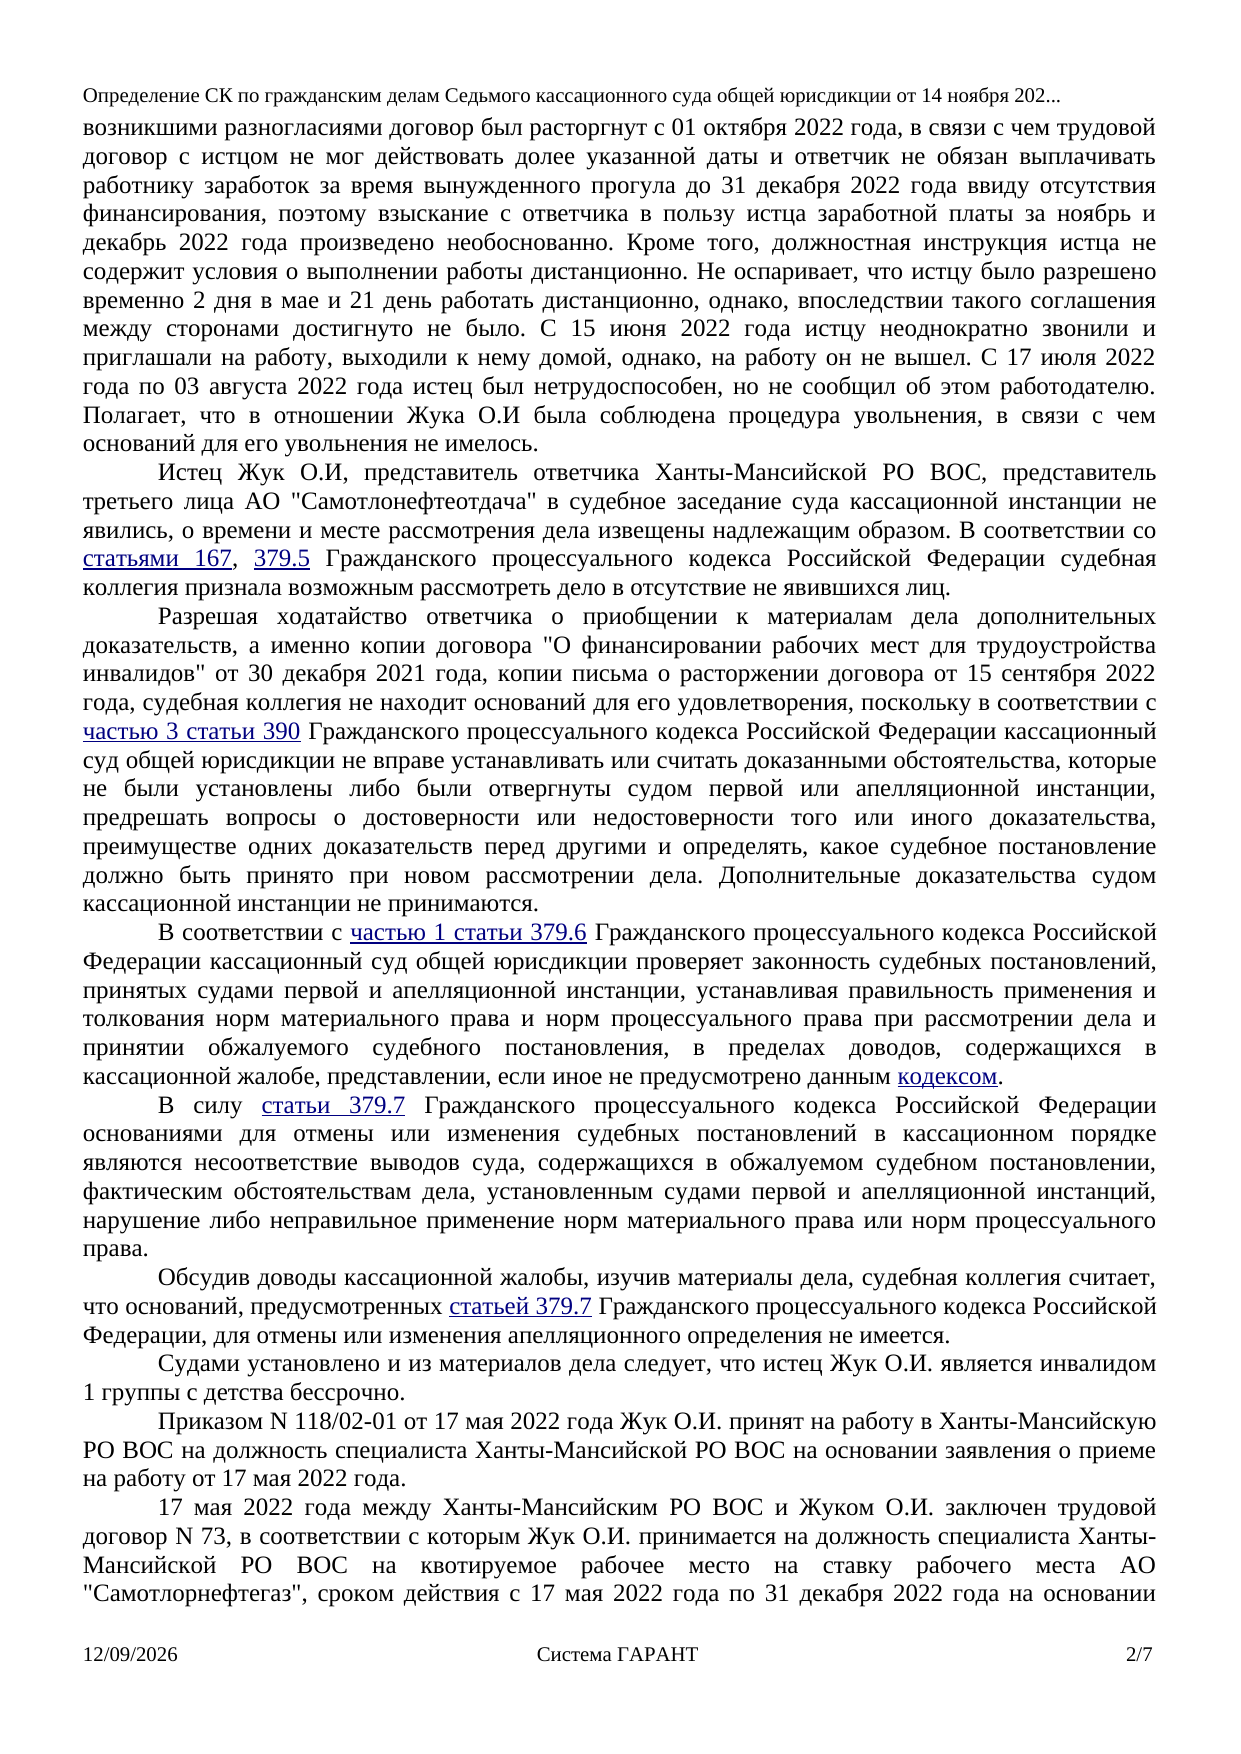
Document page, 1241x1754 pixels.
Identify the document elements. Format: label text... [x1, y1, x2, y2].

text 17 мая 2022 года между Ханты-Мансийским РО ВОС и Жуком О.И. заключен трудовой договор N 73, в соответствии с которым Жук О.И. принимается на должность специалиста Ханты-Мансийской РО ВОС на квотируемое рабочее место на ставку рабочего места АО "Самотлорнефтегаз", сроком действия с 17 мая 2022 года по 31 декабря 2022 года на основании [83, 1492, 1157, 1607]
text Судами установлено и из материалов дела следует, что истец Жук О.И. является инвалидом 1 группы с детства бессрочно. [83, 1348, 1157, 1406]
text Обсудив доводы кассационной жалобы, изучив материалы дела, судебная коллегия считает, что оснований, предусмотренных статьей 379.7 Гражданского процессуального кодекса Российской Федерации, для отмены или изменения апелляционного определения не имеется. [83, 1262, 1157, 1348]
text Разрешая ходатайство ответчика о приобщении к материалам дела дополнительных доказательств, а именно копии договора "О финансировании рабочих мест для трудоустройства инвалидов" от 30 декабря 2021 года, копии письма о расторжении договора от 15 сентября 2022 года, судебная коллегия не находит оснований для его удовлетворения, поскольку в соответствии с частью 3 статьи 390 Гражданского процессуального кодекса Российской Федерации кассационный суд общей юрисдикции не вправе устанавливать или считать доказанными обстоятельства, которые не были установлены либо были отвергнуты судом первой или апелляционной инстанции, предрешать вопросы о достоверности или недостоверности того или иного доказательства, преимуществе одних доказательств перед другими и определять, какое судебное постановление должно быть принято при новом рассмотрении дела. Дополнительные доказательства судом кассационной инстанции не принимаются. [83, 601, 1157, 917]
text Истец Жук О.И, представитель ответчика Ханты-Мансийской РО ВОС, представитель третьего лица АО "Самотлонефтеотдача" в судебное заседание суда кассационной инстанции не явились, о времени и месте рассмотрения дела извещены надлежащим образом. В соответствии со статьями 167, 379.5 Гражданского процессуального кодекса Российской Федерации судебная коллегия признала возможным рассмотреть дело в отсутствие не явившихся лиц. [83, 457, 1157, 601]
text Приказом N 118/02-01 от 17 мая 2022 года Жук О.И. принят на работу в Ханты-Мансийскую РО ВОС на должность специалиста Ханты-Мансийской РО ВОС на основании заявления о приеме на работу от 17 мая 2022 года. [83, 1406, 1157, 1492]
text В силу статьи 379.7 Гражданского процессуального кодекса Российской Федерации основаниями для отмены или изменения судебных постановлений в кассационном порядке являются несоответствие выводов суда, содержащихся в обжалуемом судебном постановлении, фактическим обстоятельствам дела, установленным судами первой и апелляционной инстанций, нарушение либо неправильное применение норм материального права или норм процессуального права. [83, 1090, 1157, 1262]
text возникшими разногласиями договор был расторгнут с 01 октября 2022 года, в связи с чем трудовой договор с истцом не мог действовать долее указанной даты и ответчик не обязан выплачивать работнику заработок за время вынужденного прогула до 31 декабря 2022 года ввиду отсутствия финансирования, поэтому взыскание с ответчика в пользу истца заработной платы за ноябрь и декабрь 2022 года произведено необоснованно. Кроме того, должностная инструкция истца не содержит условия о выполнении работы дистанционно. Не оспаривает, что истцу было разрешено временно 2 дня в мае и 21 день работать дистанционно, однако, впоследствии такого соглашения между сторонами достигнуто не было. С 15 июня 2022 года истцу неоднократно звонили и приглашали на работу, выходили к нему домой, однако, на работу он не вышел. С 17 июля 2022 года по 03 августа 2022 года истец был нетрудоспособен, но не сообщил об этом работодателю. Полагает, что в отношении Жука О.И была соблюдена процедура увольнения, в связи с чем оснований для его увольнения не имелось. [83, 112, 1157, 457]
text В соответствии с частью 1 статьи 379.6 Гражданского процессуального кодекса Российской Федерации кассационный суд общей юрисдикции проверяет законность судебных постановлений, принятых судами первой и апелляционной инстанции, устанавливая правильность применения и толкования норм материального права и норм процессуального права при рассмотрении дела и принятии обжалуемого судебного постановления, в пределах доводов, содержащихся в кассационной жалобе, представлении, если иное не предусмотрено данным кодексом. [83, 917, 1157, 1090]
